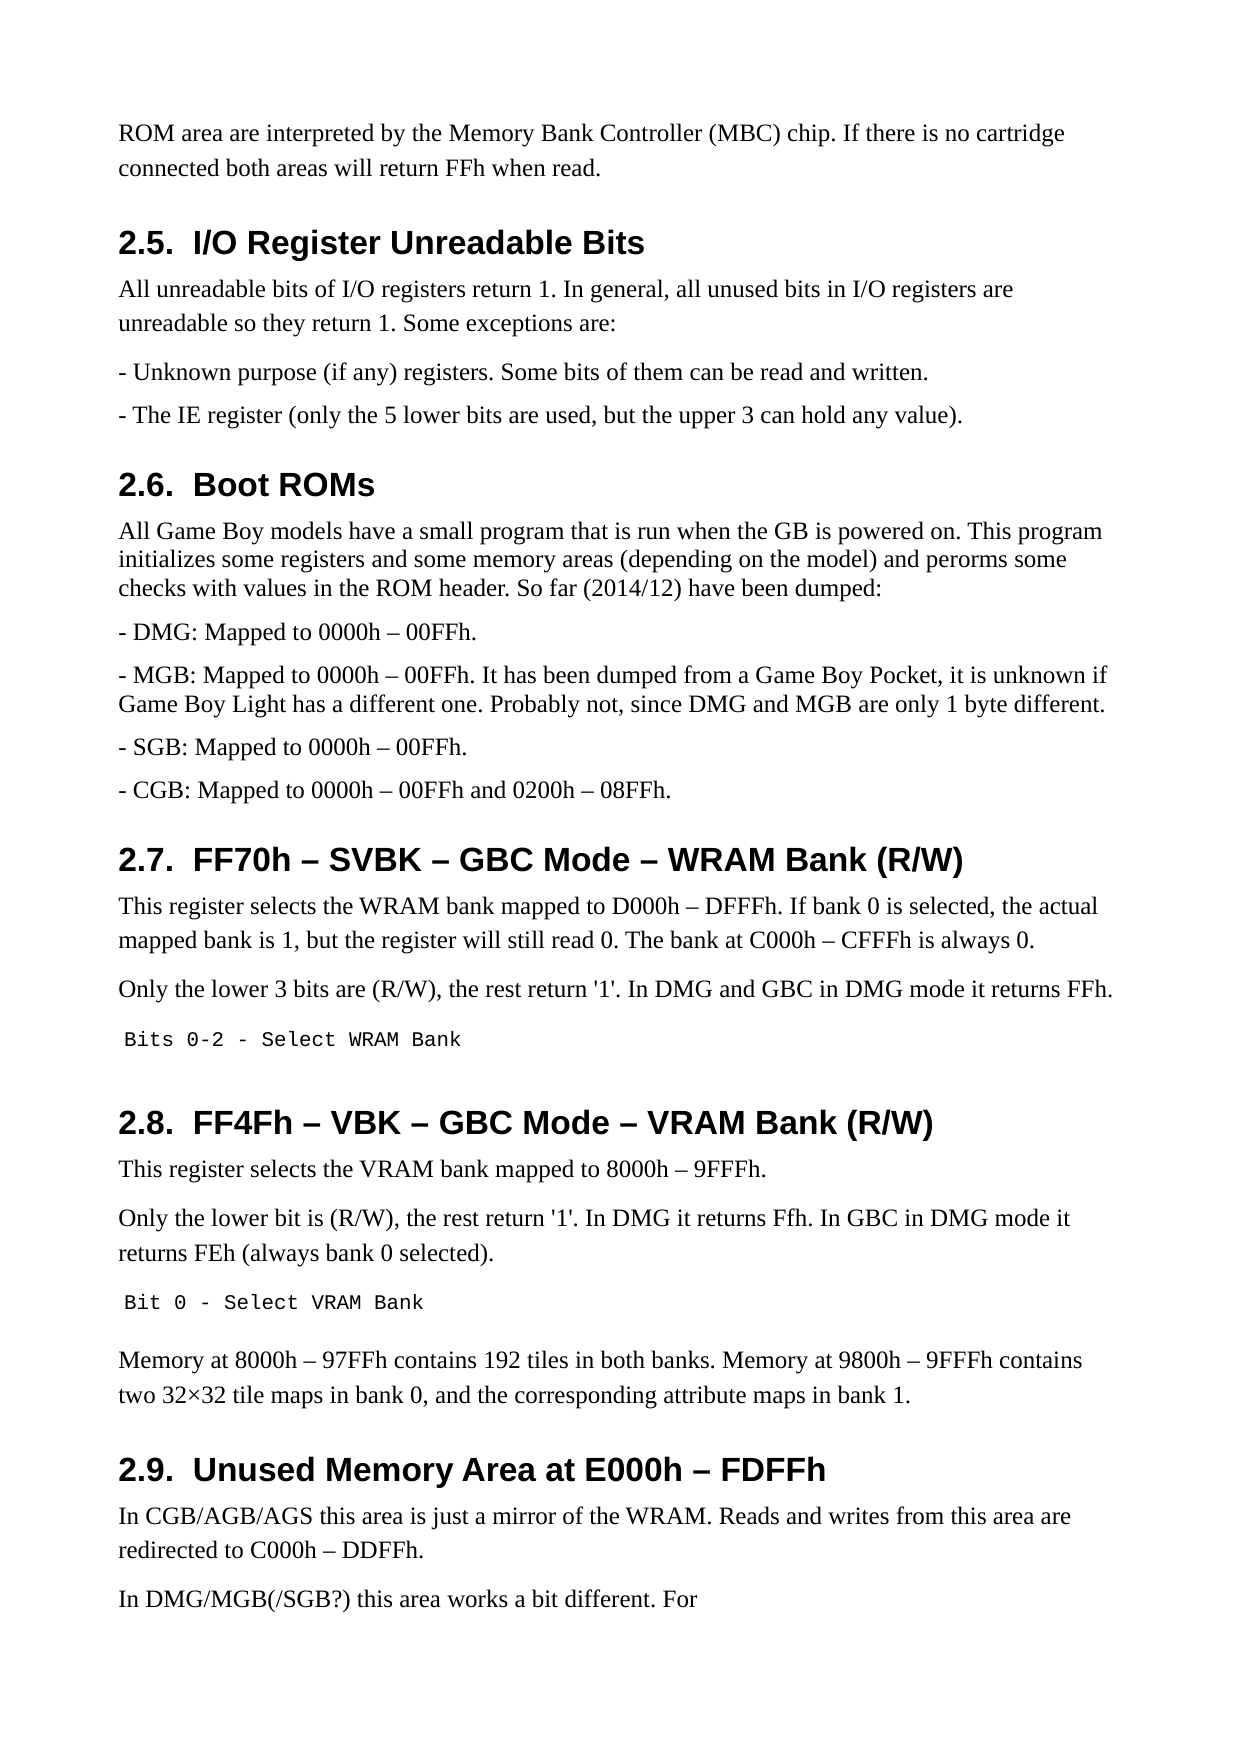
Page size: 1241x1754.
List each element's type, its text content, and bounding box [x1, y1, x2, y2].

text ROM area are interpreted by the Memory Bank Controller (MBC) chip. If there is no cartridge connected both areas will return FFh when read. [118, 118, 1122, 181]
text All Game Boy models have a small program that is run when the GB is powered on. This program initializes some registers and some memory areas (depending on the model) and perorms some checks with values in the ROM header. So far (2014/12) have been dumped: [118, 516, 1122, 602]
text - Unknown purpose (if any) registers. Some bits of them can be read and written. [118, 357, 1122, 386]
subtitle FF4Fh – VBK – GBC Mode – VRAM Bank (R/W) [118, 1103, 1122, 1142]
subtitle I/O Register Unreadable Bits [118, 222, 1122, 261]
text In CGB/AGB/AGS this area is just a mirror of the WRAM. Reads and writes from this area are redirected to C000h – DDFFh. [118, 1501, 1122, 1564]
subtitle FF70h – SVBK – GBC Mode – WRAM Bank (R/W) [118, 839, 1122, 878]
text Only the lower bit is (R/W), the rest return '1'. In DMG it returns Ffh. In GBC in DMG mode it returns FEh (always bank 0 selected). [118, 1203, 1122, 1266]
text This register selects the VRAM bank mapped to 8000h – 9FFFh. [118, 1154, 1122, 1183]
table_header Bits 0-2 - Select WRAM Bank [118, 1023, 1123, 1082]
text This register selects the WRAM bank mapped to D000h – DFFFh. If bank 0 is selected, the actual mapped bank is 1, but the register will still read 0. The bank at C000h – CFFFh is always 0. [118, 891, 1122, 954]
table_header Bit 0 - Select VRAM Bank [118, 1287, 1123, 1345]
text In DMG/MGB(/SGB?) this area works a bit different. For [118, 1584, 1122, 1613]
text - MGB: Mapped to 0000h – 00FFh. It has been dumped from a Game Boy Pocket, it is unknown if Game Boy Light has a different one. Probably not, since DMG and MGB are only 1 byte different. [118, 660, 1122, 717]
text - DMG: Mapped to 0000h – 00FFh. [118, 617, 1122, 645]
text - CGB: Mapped to 0000h – 00FFh and 0200h – 08FFh. [118, 775, 1122, 804]
subtitle Boot ROMs [118, 465, 1122, 503]
text - The IE register (only the 5 lower bits are used, but the upper 3 can hold any value). [118, 401, 1122, 429]
text - SGB: Mapped to 0000h – 00FFh. [118, 732, 1122, 761]
text Memory at 8000h – 97FFh contains 192 tiles in both banks. Memory at 9800h – 9FFFh contains two 32×32 tile maps in bank 0, and the corresponding attribute maps in bank 1. [118, 1345, 1122, 1409]
subtitle Unused Memory Area at E000h – FDFFh [118, 1450, 1122, 1488]
text All unreadable bits of I/O registers return 1. In general, all unused bits in I/O registers are unreadable so they return 1. Some exceptions are: [118, 274, 1122, 337]
text Only the lower 3 bits are (R/W), the rest return '1'. In DMG and GBC in DMG mode it returns FFh. [118, 974, 1122, 1003]
